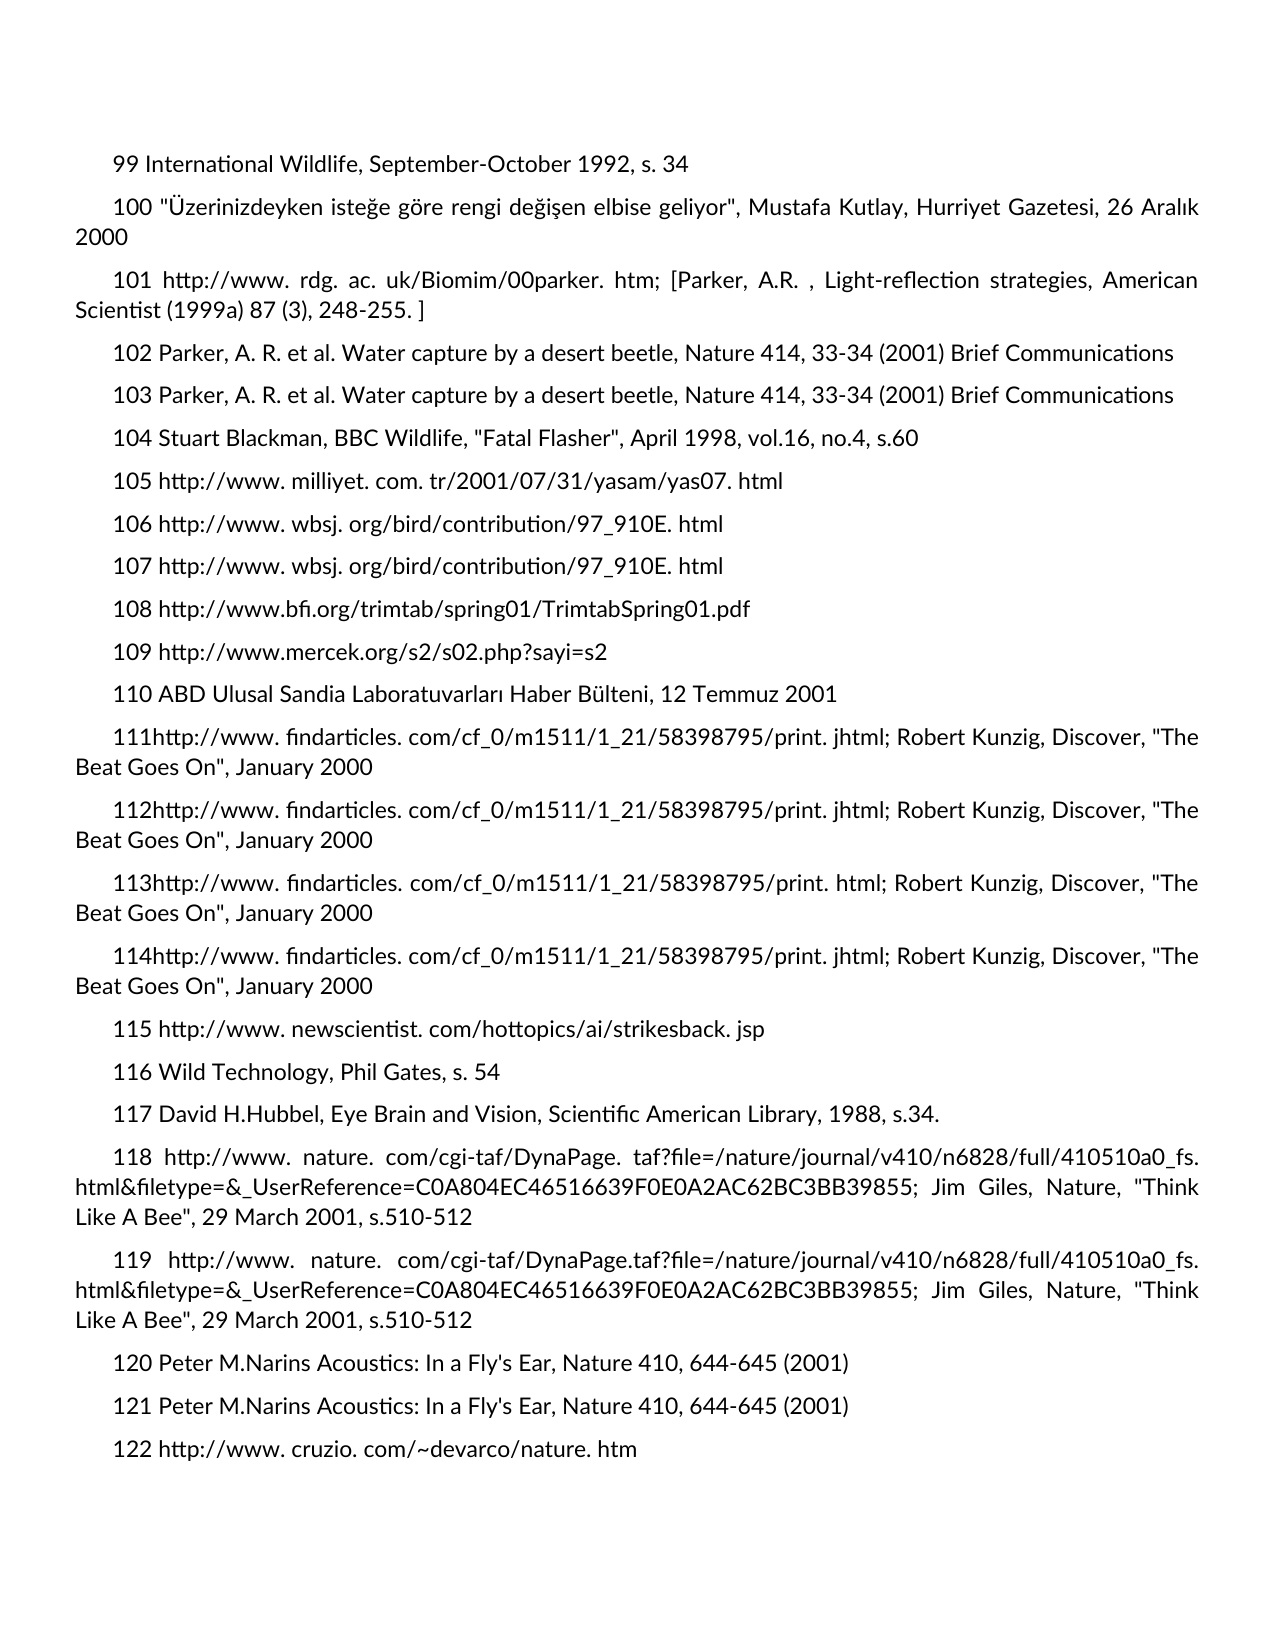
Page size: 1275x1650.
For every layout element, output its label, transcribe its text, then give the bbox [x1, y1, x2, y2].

text 99 International Wildlife, September-October 1992, s. 34 [75, 150, 1200, 177]
text 103 Parker, A. R. et al. Water capture by a desert beetle, Nature 414, 33-34 (2001) Brief Communications [75, 381, 1200, 409]
text 114http://www. findarticles. com/cf_0/m1511/1_21/58398795/print. jhtml; Robert Kunzig, Discover, "The Beat Goes On", January 2000 [75, 942, 1200, 999]
text 107 http://www. wbsj. org/bird/contribution/97_910E. html [75, 552, 1200, 579]
text 122 http://www. cruzio. com/~devarco/nature. htm [75, 1434, 1200, 1462]
text 106 http://www. wbsj. org/bird/contribution/97_910E. html [75, 509, 1200, 537]
text 110 ABD Ulusal Sandia Laboratuvarları Haber Bülteni, 12 Temmuz 2001 [75, 680, 1200, 708]
text 115 http://www. newscientist. com/hottopics/ai/strikesback. jsp [75, 1014, 1200, 1042]
text 117 David H.Hubbel, Eye Brain and Vision, Scientific American Library, 1988, s.34. [75, 1100, 1200, 1127]
text 100 "Üzerinizdeyken isteğe göre rengi değişen elbise geliyor", Mustafa Kutlay, Hurriyet Gazetesi, 26 Aralık 2000 [75, 193, 1200, 250]
text 121 Peter M.Narins Acoustics: In a Fly's Ear, Nature 410, 644-645 (2001) [75, 1392, 1200, 1419]
text 112http://www. findarticles. com/cf_0/m1511/1_21/58398795/print. jhtml; Robert Kunzig, Discover, "The Beat Goes On", January 2000 [75, 796, 1200, 853]
text 113http://www. findarticles. com/cf_0/m1511/1_21/58398795/print. html; Robert Kunzig, Discover, "The Beat Goes On", January 2000 [75, 869, 1200, 926]
text 109 http://www.mercek.org/s2/s02.php?sayi=s2 [75, 637, 1200, 665]
text 102 Parker, A. R. et al. Water capture by a desert beetle, Nature 414, 33-34 (2001) Brief Communications [75, 338, 1200, 366]
text 108 http://www.bfi.org/trimtab/spring01/TrimtabSpring01.pdf [75, 595, 1200, 622]
text 118 http://www. nature. com/cgi-taf/DynaPage. taf?file=/nature/journal/v410/n6828/full/410510a0_fs. html&filetype=&_UserReference=C0A804EC46516639F0E0A2AC62BC3BB39855; Jim Giles, Nature, "Think Like A Bee", 29 March 2001, s.510-512 [75, 1143, 1200, 1231]
text 120 Peter M.Narins Acoustics: In a Fly's Ear, Nature 410, 644-645 (2001) [75, 1349, 1200, 1376]
text 111http://www. findarticles. com/cf_0/m1511/1_21/58398795/print. jhtml; Robert Kunzig, Discover, "The Beat Goes On", January 2000 [75, 723, 1200, 781]
text 105 http://www. milliyet. com. tr/2001/07/31/yasam/yas07. html [75, 467, 1200, 494]
text 119 http://www. nature. com/cgi-taf/DynaPage.taf?file=/nature/journal/v410/n6828/full/410510a0_fs. html&filetype=&_UserReference=C0A804EC46516639F0E0A2AC62BC3BB39855; Jim Giles, Nature, "Think Like A Bee", 29 March 2001, s.510-512 [75, 1246, 1200, 1334]
text 101 http://www. rdg. ac. uk/Biomim/00parker. htm; [Parker, A.R. , Light-reflection strategies, American Scientist (1999a) 87 (3), 248-255. ] [75, 266, 1200, 323]
text 104 Stuart Blackman, BBC Wildlife, "Fatal Flasher", April 1998, vol.16, no.4, s.60 [75, 424, 1200, 451]
text 116 Wild Technology, Phil Gates, s. 54 [75, 1057, 1200, 1085]
